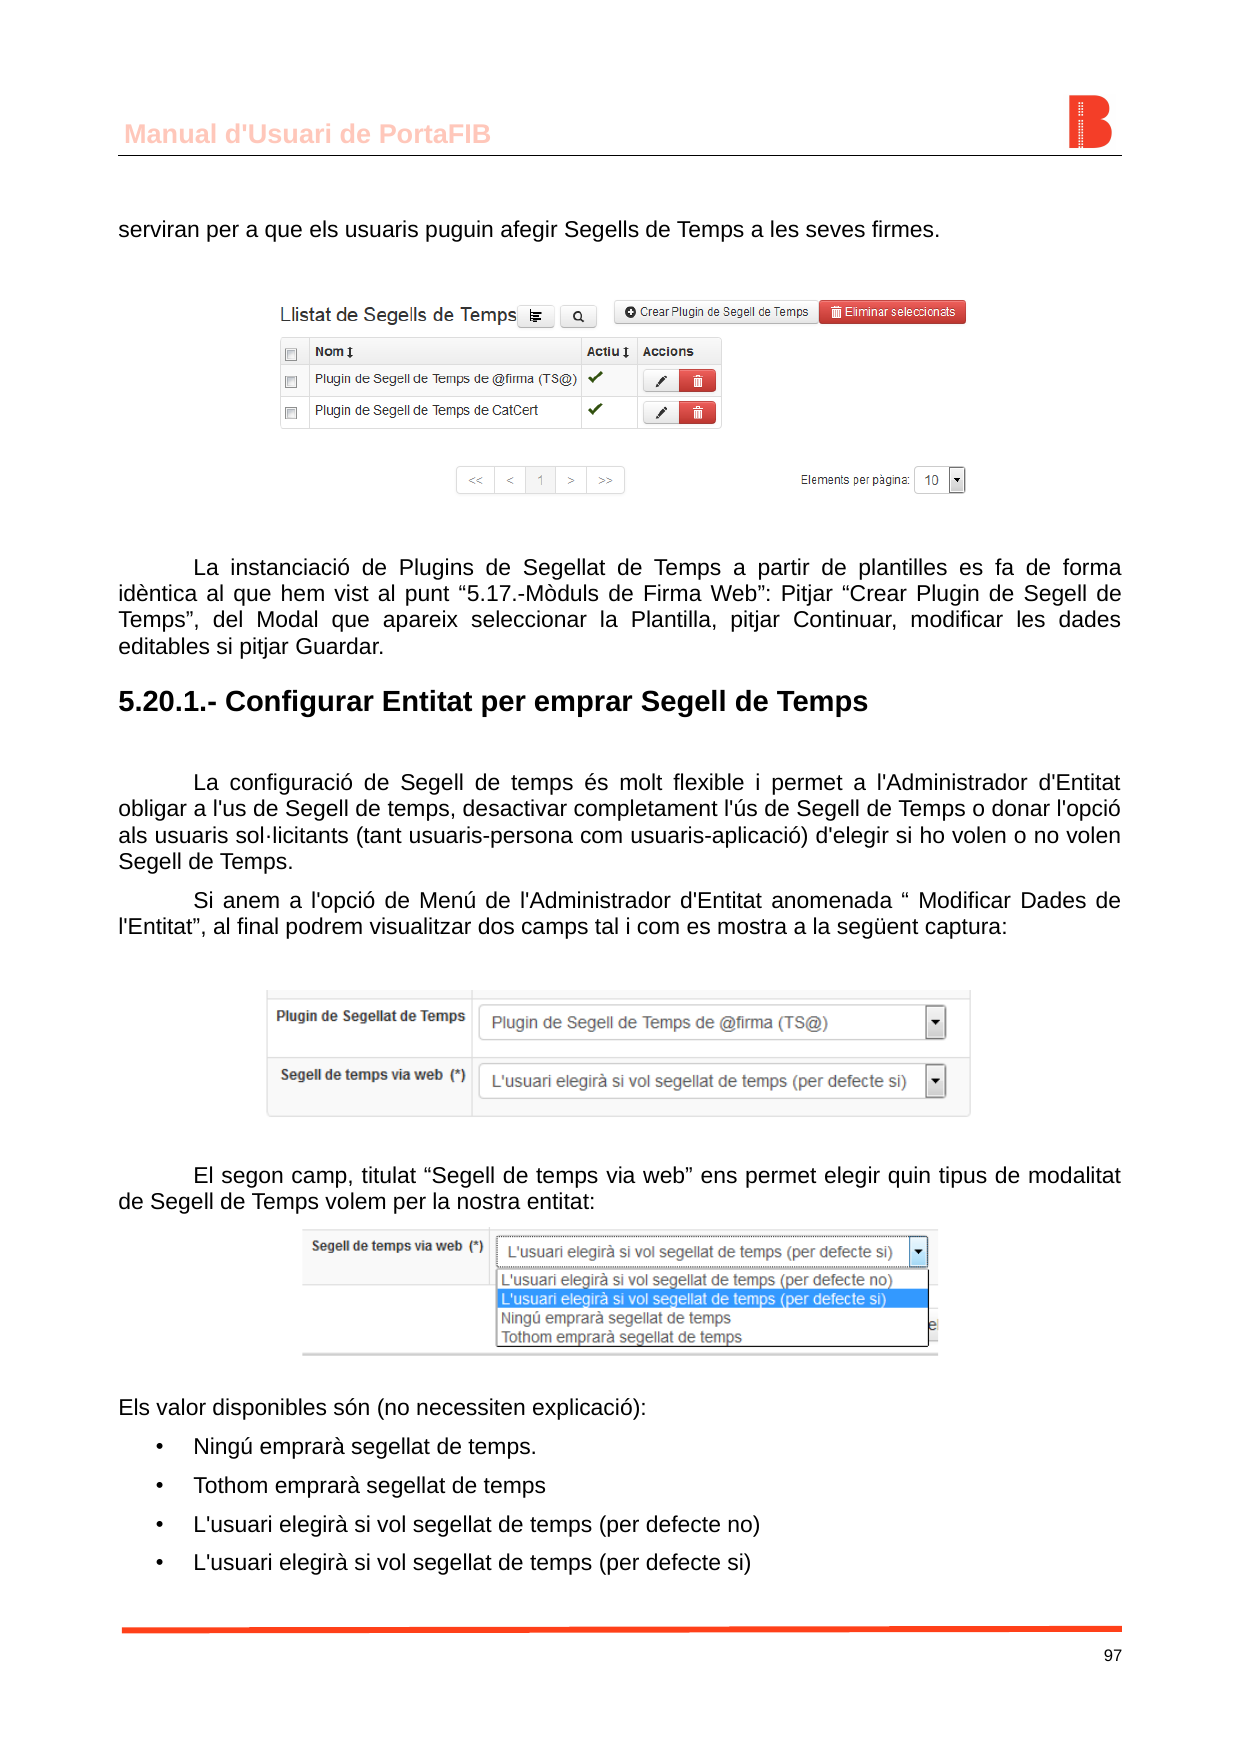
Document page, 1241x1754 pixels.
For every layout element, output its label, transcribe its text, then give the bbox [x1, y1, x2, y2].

list Tothom emprarà segellat de temps [156, 1472, 1122, 1498]
list L'usuari elegirà si vol segellat de temps (per defecte no) [156, 1511, 1122, 1537]
picture [302, 1227, 939, 1356]
text El segon camp, titulat “Segell de temps via web” ens permet elegir quin tipus de modalitat de Segell de Temps volem per la nostra entitat: [118, 1162, 1122, 1214]
list L'usuari elegirà si vol segellat de temps (per defecte si) [156, 1549, 1122, 1576]
text Si anem a l'opció de Menú de l'Administrador d'Entitat anomenada “ Modificar Dades de l'Entitat”, al final podrem visualitzar dos camps tal i com es mostra a la següent captura: [118, 887, 1122, 939]
picture [268, 293, 972, 503]
list Ningú emprarà segellat de temps. [156, 1433, 1122, 1459]
subtitle Configurar Entitat per emprar Segell de Temps [118, 684, 1122, 717]
picture [1063, 94, 1117, 150]
text serviran per a que els usuaris puguin afegir Segells de Temps a les seves firmes. [118, 216, 1122, 242]
text La configuració de Segell de temps és molt flexible i permet a l'Administrador d'Entitat obligar a l'us de Segell de temps, desactivar completament l'ús de Segell de Temps o donar l'opció als usuaris sol·licitants (tant usuaris-persona com usuaris-aplicació) d'elegir si ho volen o no volen Segell de Temps. [118, 769, 1122, 874]
text La instanciació de Plugins de Segellat de Temps a partir de plantilles es fa de forma idèntica al que hem vist al punt “5.17.-Mòduls de Firma Web”: Pitjar “Crear Plugin de Segell de Temps”, del Modal que apareix seleccionar la Plantilla, pitjar Continuar, modificar les dades editables si pitjar Guardar. [118, 553, 1122, 659]
picture [263, 990, 978, 1123]
text Els valor disponibles són (no necessiten explicació): [118, 1394, 1122, 1420]
